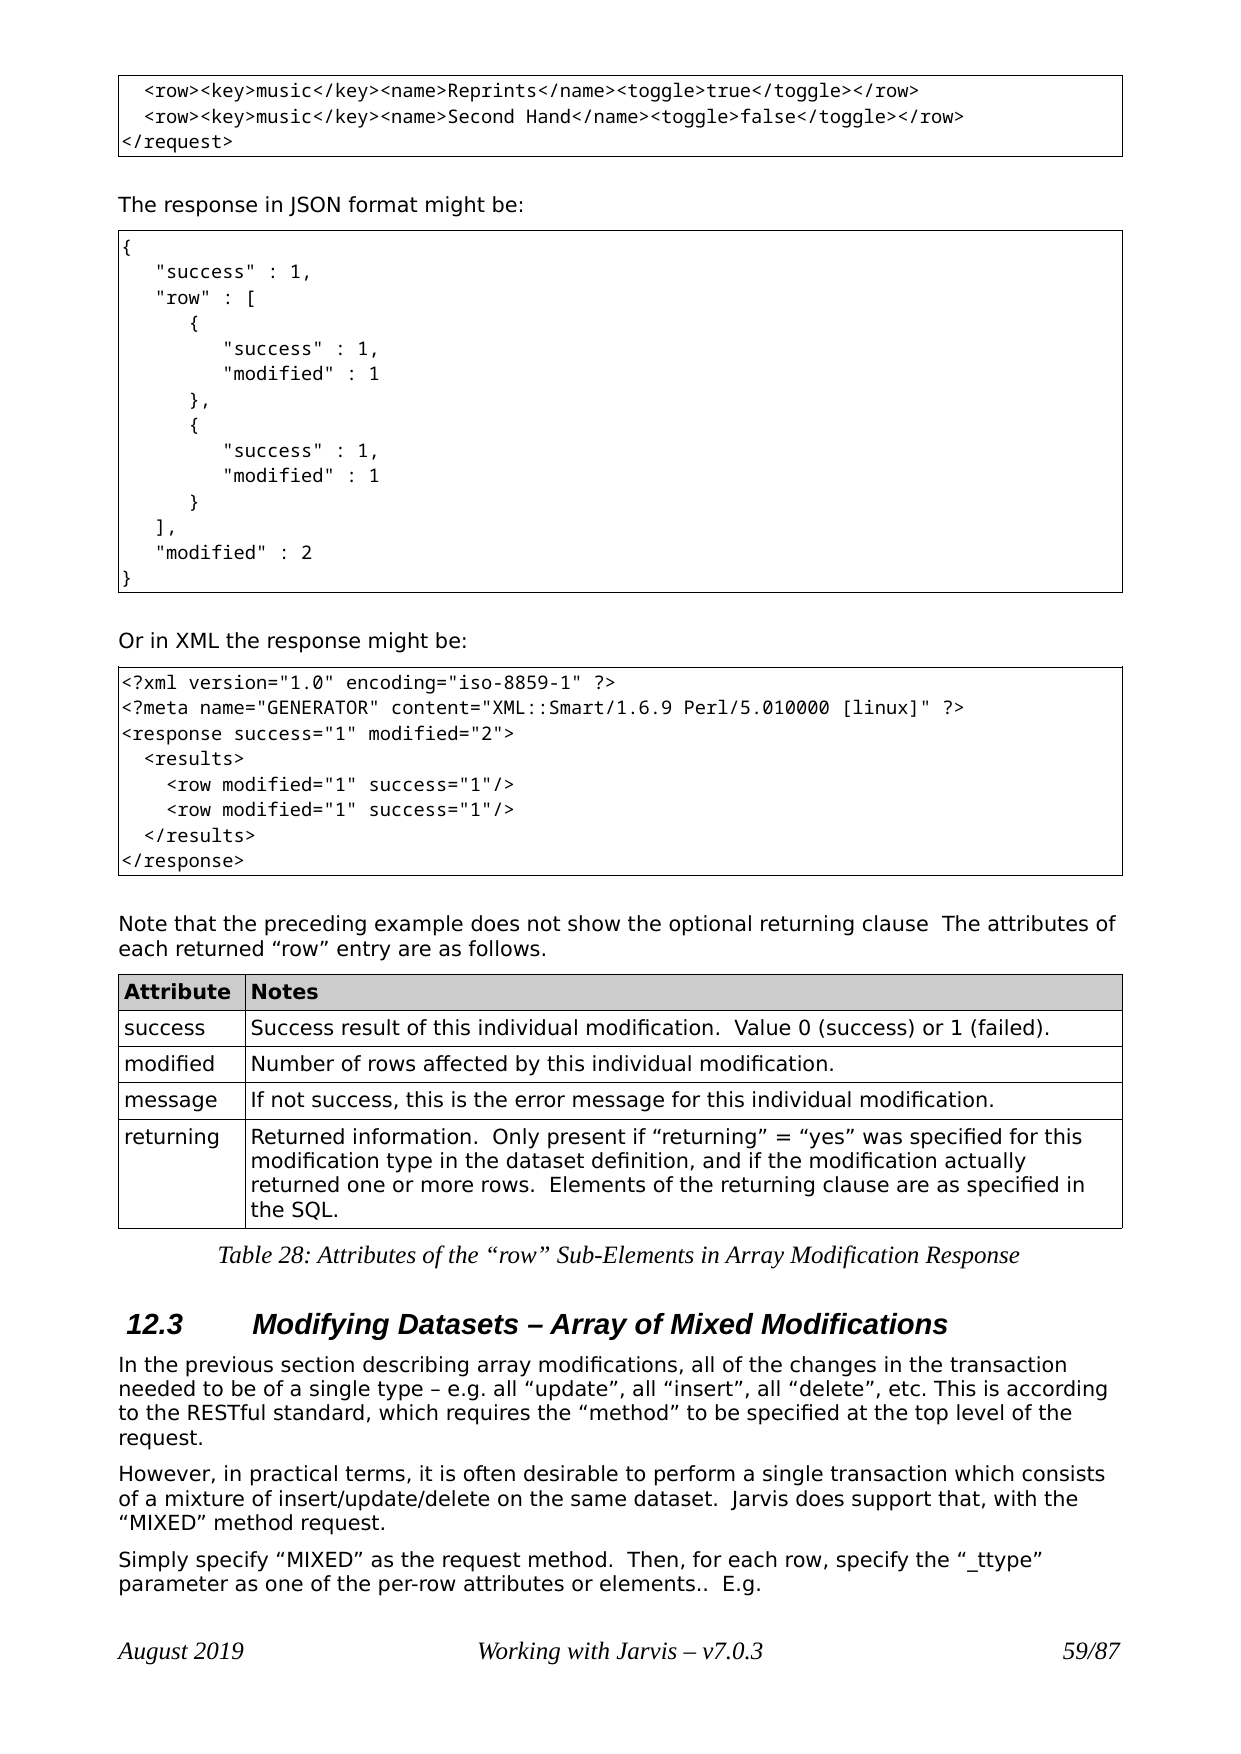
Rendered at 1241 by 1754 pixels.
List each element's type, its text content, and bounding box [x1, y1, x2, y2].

table_cell modified [119, 1047, 245, 1082]
text { [119, 231, 1122, 256]
text }, [119, 383, 1122, 409]
text <row><key>music</key><name>Second Hand</name><toggle>false</toggle></row> [119, 101, 1122, 126]
text <results> [119, 743, 1122, 768]
text </results> [119, 819, 1122, 845]
table_header Notes [246, 975, 1122, 1010]
text <?xml version="1.0" encoding="iso-8859-1" ?> [119, 668, 1122, 692]
text Table 28: Attributes of the “row” Sub-Elements in Array Modification Response [118, 1241, 1122, 1269]
text "modified" : 1 [119, 460, 1122, 486]
text } [119, 486, 1122, 511]
table_cell Success result of this individual modification. Value 0 (success) or 1 (failed). [246, 1011, 1122, 1046]
text "success" : 1, [119, 434, 1122, 460]
text <response success="1" modified="2"> [119, 717, 1122, 743]
table_cell success [119, 1011, 245, 1046]
table_cell Returned information. Only present if “returning” = “yes” was specified for this modification type in the dataset definition, and if the modification actually returned one or more rows. Elements of the returning clause are as specified in the SQL. [246, 1120, 1122, 1228]
text Or in XML the response might be: [118, 629, 1122, 654]
table_header Attribute [119, 975, 245, 1010]
text </request> [119, 126, 1122, 156]
table_cell If not success, this is the error message for this individual modification. [246, 1083, 1122, 1118]
text <row modified="1" success="1"/> [119, 768, 1122, 794]
text <?meta name="GENERATOR" content="XML::Smart/1.6.9 Perl/5.010000 [linux]" ?> [119, 692, 1122, 717]
text However, in practical terms, it is often desirable to perform a single transaction which consists of a mixture of insert/update/delete on the same dataset. Jarvis does support that, with the “MIXED” method request. [118, 1462, 1122, 1535]
table_cell message [119, 1083, 245, 1118]
text "row" : [ [119, 281, 1122, 307]
text "modified" : 1 [119, 358, 1122, 383]
text <row modified="1" success="1"/> [119, 794, 1122, 819]
text } [119, 562, 1122, 592]
table_cell Number of rows affected by this individual modification. [246, 1047, 1122, 1082]
text The response in JSON format might be: [118, 193, 1122, 218]
text ], [119, 511, 1122, 537]
text In the previous section describing array modifications, all of the changes in the transaction needed to be of a single type – e.g. all “update”, all “insert”, all “delete”, etc. This is according to the RESTful standard, which requires the “method” to be specified at the top level of the request. [118, 1353, 1122, 1450]
text </response> [119, 845, 1122, 875]
text <row><key>music</key><name>Reprints</name><toggle>true</toggle></row> [119, 76, 1122, 101]
table_cell returning [119, 1120, 245, 1228]
text { [119, 409, 1122, 434]
text Note that the preceding example does not show the optional returning clause The attributes of each returned “row” entry are as follows. [118, 912, 1122, 961]
subtitle Modifying Datasets – Array of Mixed Modifications [118, 1307, 1122, 1340]
text "modified" : 2 [119, 537, 1122, 562]
text Simply specify “MIXED” as the request method. Then, for each row, specify the “_ttype” parameter as one of the per-row attributes or elements.. E.g. [118, 1548, 1122, 1596]
text { [119, 307, 1122, 332]
text "success" : 1, [119, 256, 1122, 281]
text "success" : 1, [119, 332, 1122, 358]
